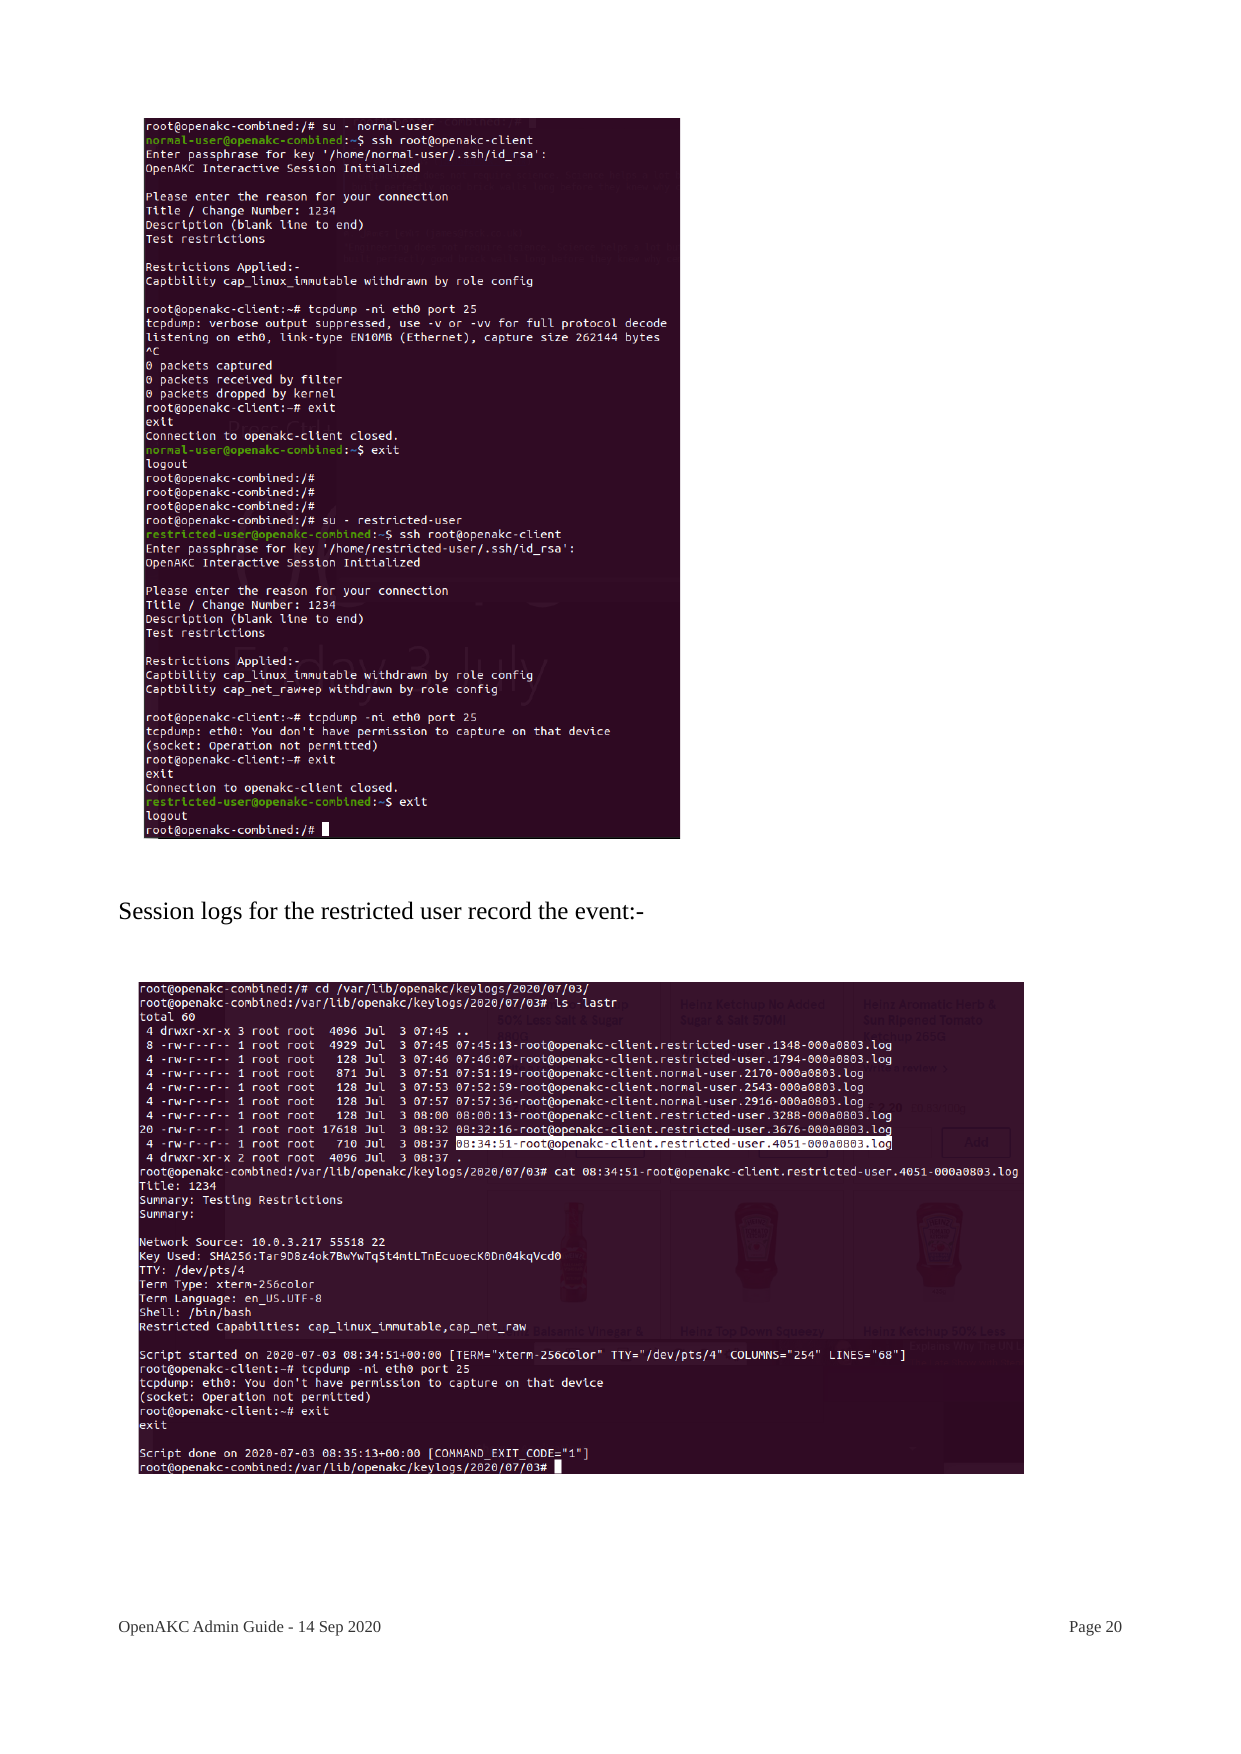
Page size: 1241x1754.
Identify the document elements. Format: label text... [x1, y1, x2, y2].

text Session logs for the restricted user record the event:- [118, 896, 1122, 925]
picture [143, 118, 681, 839]
picture [138, 982, 1024, 1474]
